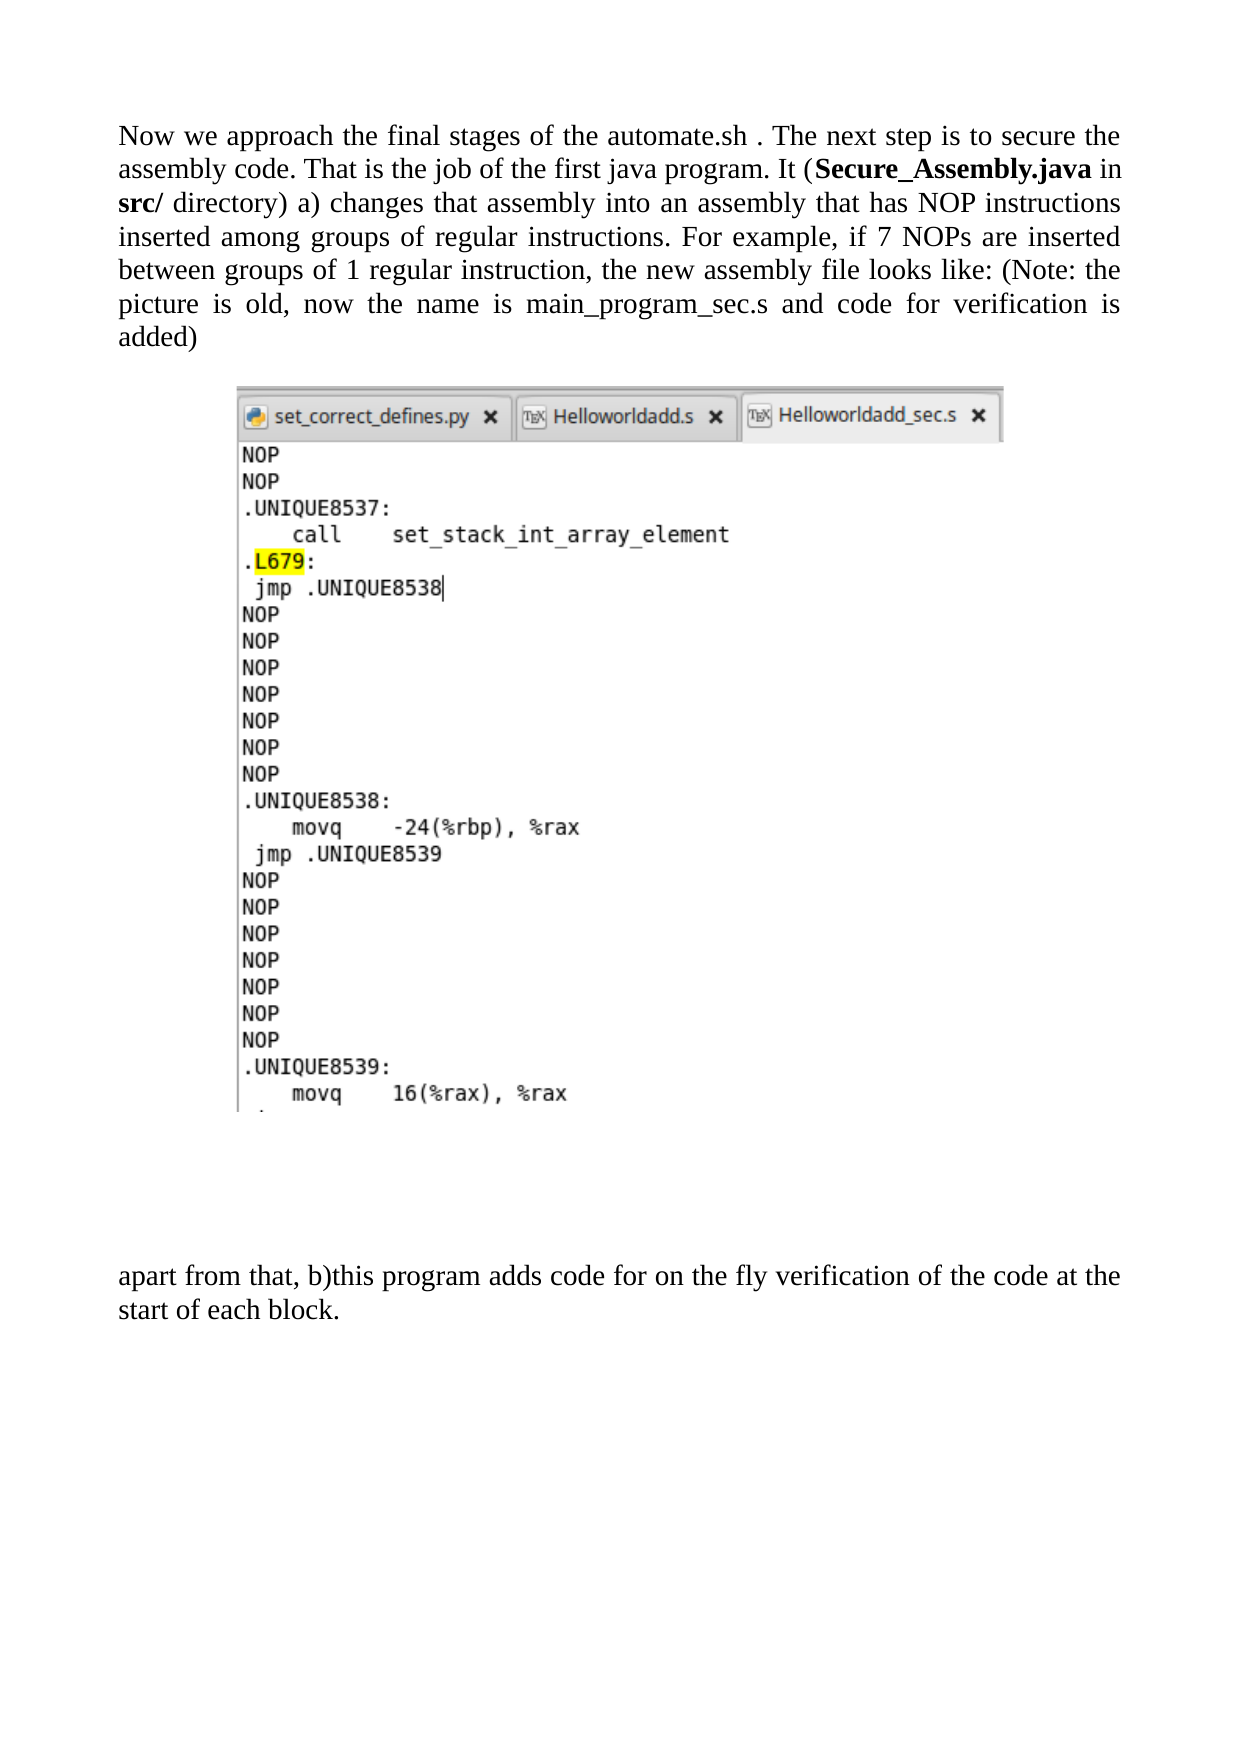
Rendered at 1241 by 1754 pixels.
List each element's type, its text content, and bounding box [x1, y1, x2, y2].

text Now we approach the final stages of the automate.sh . The next step is to secure the assembly code. That is the job of the first java program. It (Secure_Assembly.java in src/ directory) a) changes that assembly into an assembly that has NOP instructions inserted among groups of regular instructions. For example, if 7 NOPs are inserted between groups of 1 regular instruction, the new assembly file looks like: (Note: the picture is old, now the name is main_program_sec.s and code for verification is added) [118, 118, 1122, 353]
text apart from that, b)this program adds code for on the fly verification of the code at the start of each block. [118, 1258, 1122, 1326]
picture [236, 386, 1004, 1112]
